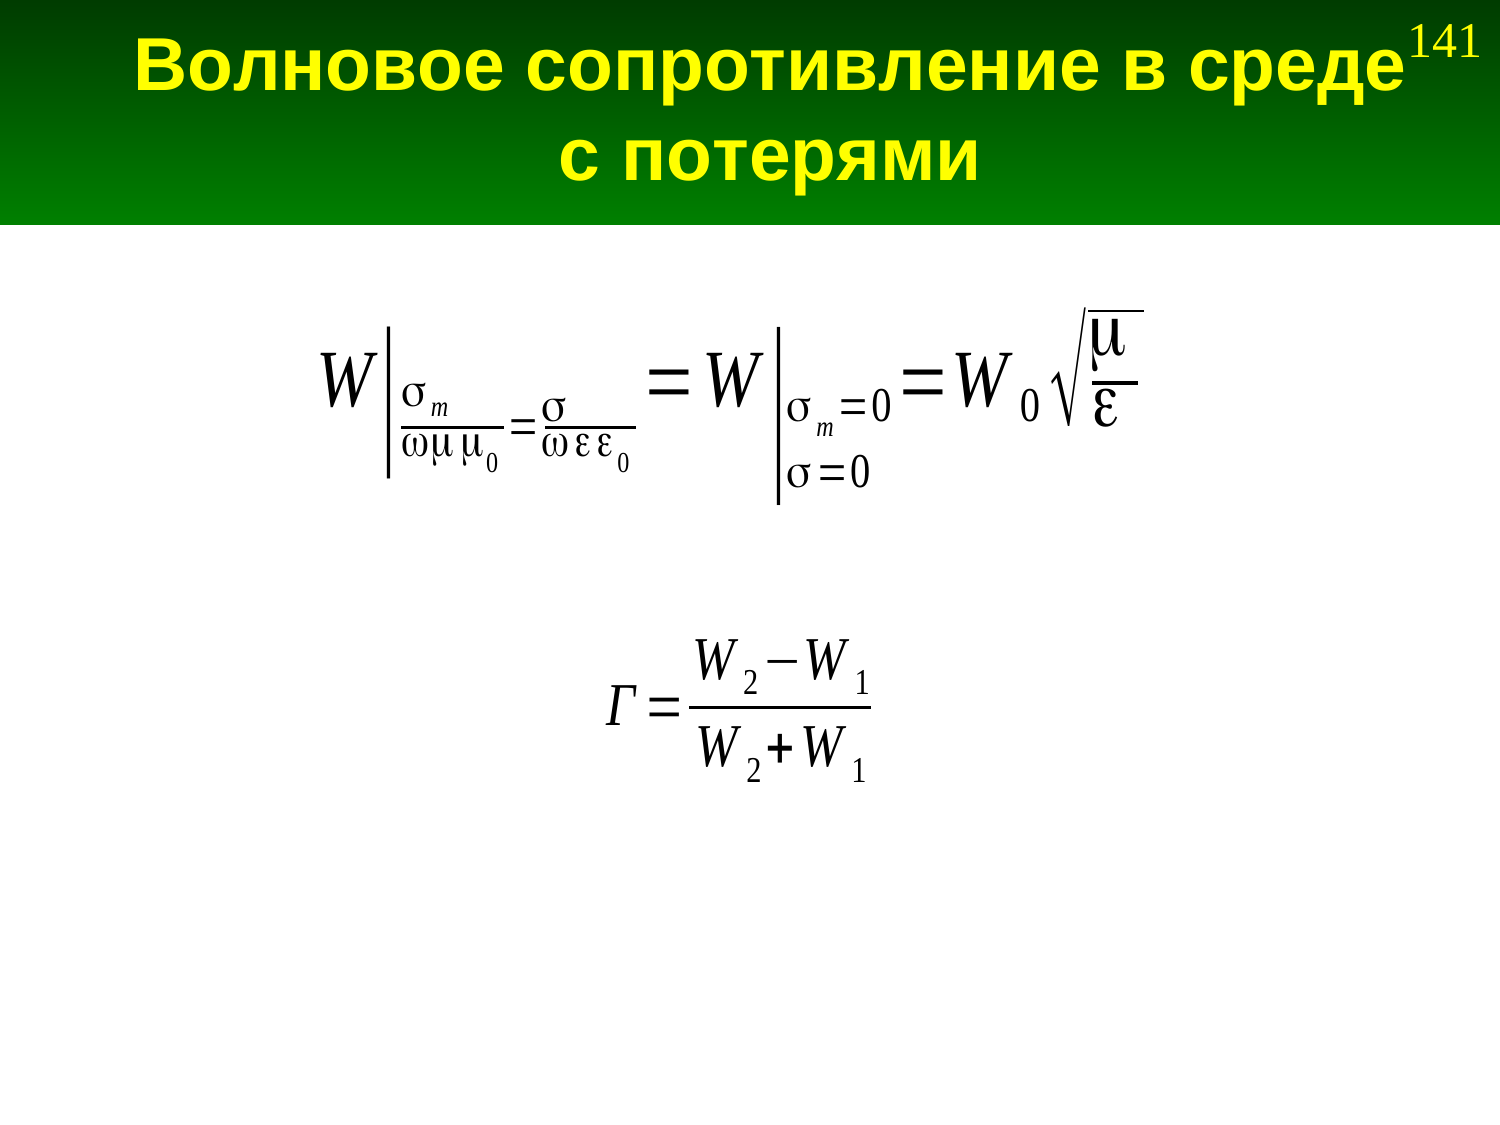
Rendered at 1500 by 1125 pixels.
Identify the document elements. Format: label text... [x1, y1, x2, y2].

title Волновое сопротивление в среде с потерями [100, 7, 1441, 204]
chart [295, 304, 1160, 508]
chart [590, 625, 887, 791]
